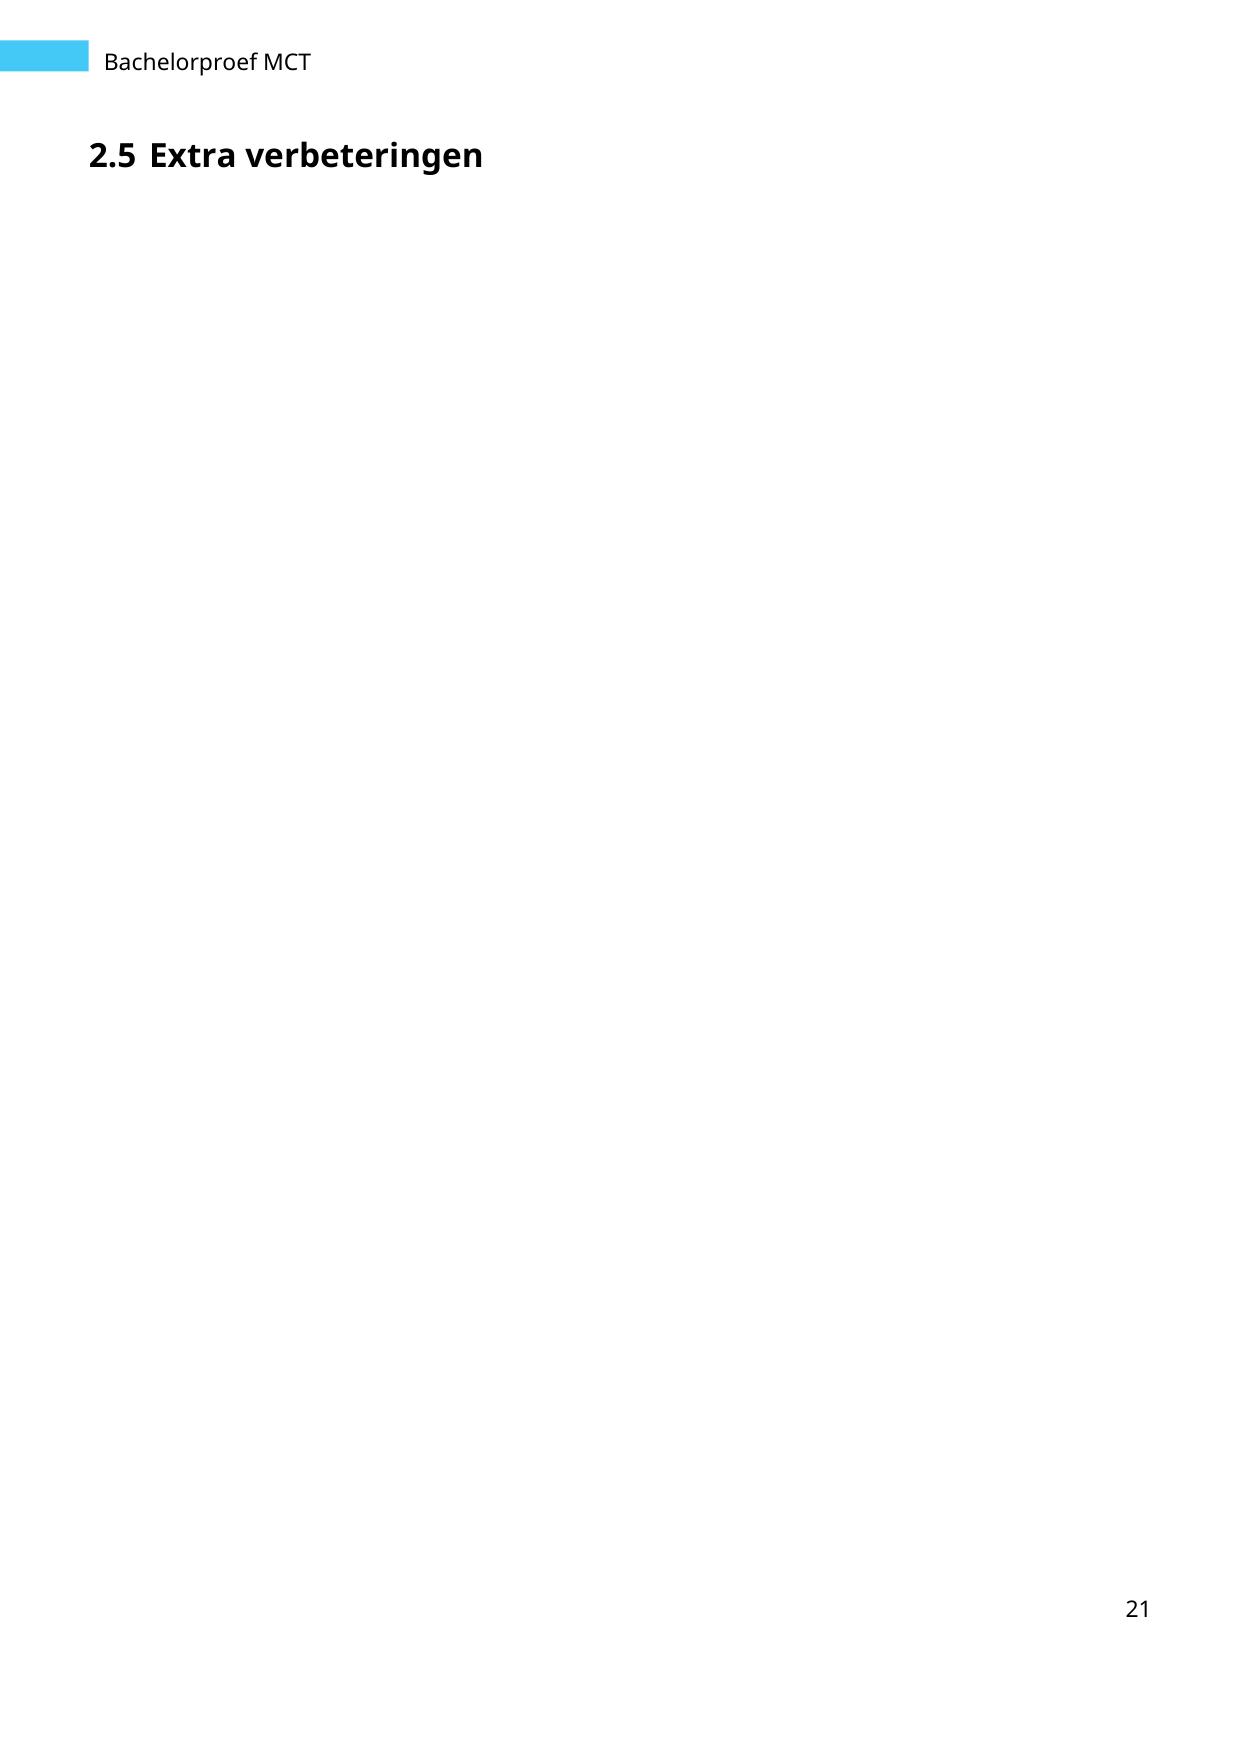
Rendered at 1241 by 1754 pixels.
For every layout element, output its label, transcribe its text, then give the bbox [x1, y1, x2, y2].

subtitle Extra verbeteringen [89, 132, 1152, 177]
